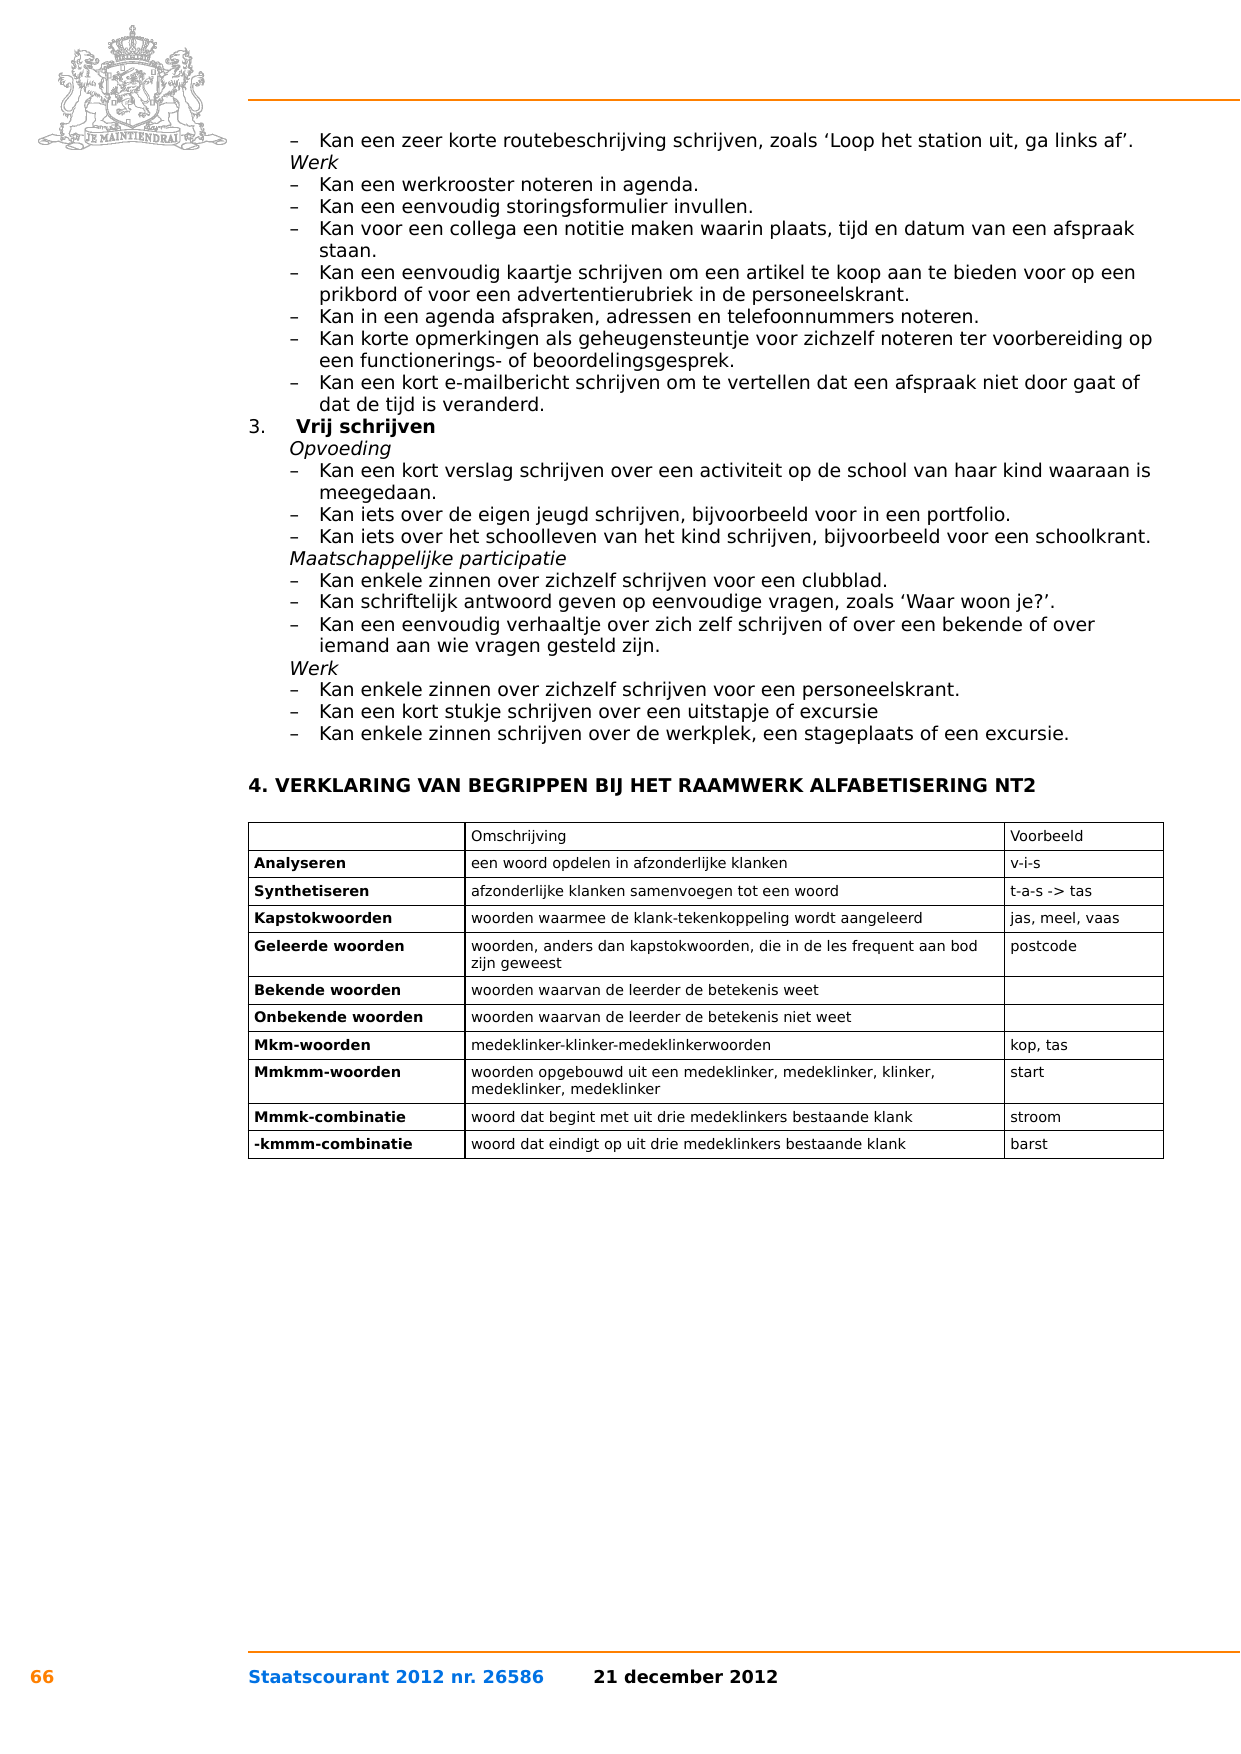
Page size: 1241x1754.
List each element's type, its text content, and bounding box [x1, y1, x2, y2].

text – Kan een eenvoudig storingsformulier invullen. [289, 196, 1163, 218]
picture [38, 25, 227, 150]
text – Kan voor een collega een notitie maken waarin plaats, tijd en datum van een afspraak staan. [289, 218, 1163, 262]
text Maatschappelijke participatie [289, 547, 1163, 569]
text – Kan een eenvoudig verhaaltje over zich zelf schrijven of over een bekende of over iemand aan wie vragen gesteld zijn. [289, 613, 1163, 657]
table_cell medeklinker-klinker-medeklinkerwoorden [466, 1032, 1004, 1058]
text – Kan een werkrooster noteren in agenda. [289, 174, 1163, 196]
table_header Voorbeeld [1005, 823, 1163, 850]
table_cell Bekende woorden [249, 977, 464, 1004]
text – Kan enkele zinnen over zichzelf schrijven voor een personeelskrant. [289, 679, 1163, 701]
table_cell -kmmm-combinatie [249, 1131, 464, 1158]
table_cell barst [1005, 1131, 1163, 1158]
table_cell Mmkmm-woorden [249, 1060, 464, 1103]
table_cell Mkm-woorden [249, 1032, 464, 1058]
table_cell Geleerde woorden [249, 933, 464, 976]
table_header Omschrijving [466, 823, 1004, 850]
text Opvoeding [289, 438, 1163, 459]
text – Kan in een agenda afspraken, adressen en telefoonnummers noteren. [289, 306, 1163, 328]
table_cell [1005, 1005, 1163, 1031]
text Werk [289, 657, 1163, 679]
table_cell woorden, anders dan kapstokwoorden, die in de les frequent aan bod zijn geweest [466, 933, 1004, 976]
text Werk [289, 152, 1163, 174]
table_cell Mmmk-combinatie [249, 1104, 464, 1130]
table_cell Analyseren [249, 851, 464, 877]
text – Kan een zeer korte routebeschrijving schrijven, zoals ‘Loop het station uit, ga links af’. [289, 130, 1163, 152]
table_cell kop, tas [1005, 1032, 1163, 1058]
table_cell postcode [1005, 933, 1163, 976]
text – Kan schriftelijk antwoord geven op eenvoudige vragen, zoals ‘Waar woon je?’. [289, 591, 1163, 613]
text – Kan iets over de eigen jeugd schrijven, bijvoorbeeld voor in een portfolio. [289, 503, 1163, 526]
table_cell afzonderlijke klanken samenvoegen tot een woord [466, 878, 1004, 904]
table_cell een woord opdelen in afzonderlijke klanken [466, 851, 1004, 877]
text – Kan een kort e-mailbericht schrijven om te vertellen dat een afspraak niet door gaat of dat de tijd is veranderd. [289, 372, 1163, 416]
subtitle 4. VERKLARING VAN BEGRIPPEN BIJ HET RAAMWERK ALFABETISERING NT2 [248, 775, 1163, 797]
table_cell woorden waarmee de klank-tekenkoppeling wordt aangeleerd [466, 906, 1004, 932]
text – Kan een kort stukje schrijven over een uitstapje of excursie [289, 701, 1163, 723]
text – Kan korte opmerkingen als geheugensteuntje voor zichzelf noteren ter voorbereiding op een functionerings- of beoordelingsgesprek. [289, 328, 1163, 372]
text – Kan een eenvoudig kaartje schrijven om een artikel te koop aan te bieden voor op een prikbord of voor een advertentierubriek in de personeelskrant. [289, 262, 1163, 306]
text – Kan enkele zinnen schrijven over de werkplek, een stageplaats of een excursie. [289, 723, 1163, 745]
text – Kan iets over het schoolleven van het kind schrijven, bijvoorbeeld voor een schoolkrant. [289, 526, 1163, 547]
table_cell t-a-s -> tas [1005, 878, 1163, 904]
table_cell stroom [1005, 1104, 1163, 1130]
table_cell Onbekende woorden [249, 1005, 464, 1031]
table_cell woorden opgebouwd uit een medeklinker, medeklinker, klinker, medeklinker, medeklinker [466, 1060, 1004, 1103]
text – Kan enkele zinnen over zichzelf schrijven voor een clubblad. [289, 569, 1163, 591]
table_cell Kapstokwoorden [249, 906, 464, 932]
text 3. Vrij schrijven [248, 416, 1163, 438]
table_cell Synthetiseren [249, 878, 464, 904]
table_cell woord dat eindigt op uit drie medeklinkers bestaande klank [466, 1131, 1004, 1158]
table_cell woorden waarvan de leerder de betekenis weet [466, 977, 1004, 1004]
table_header [249, 823, 464, 850]
text – Kan een kort verslag schrijven over een activiteit op de school van haar kind waaraan is meegedaan. [289, 459, 1163, 503]
table_cell [1005, 977, 1163, 1004]
table_cell jas, meel, vaas [1005, 906, 1163, 932]
table_cell woord dat begint met uit drie medeklinkers bestaande klank [466, 1104, 1004, 1130]
table_cell v-i-s [1005, 851, 1163, 877]
table_cell start [1005, 1060, 1163, 1103]
table_cell woorden waarvan de leerder de betekenis niet weet [466, 1005, 1004, 1031]
